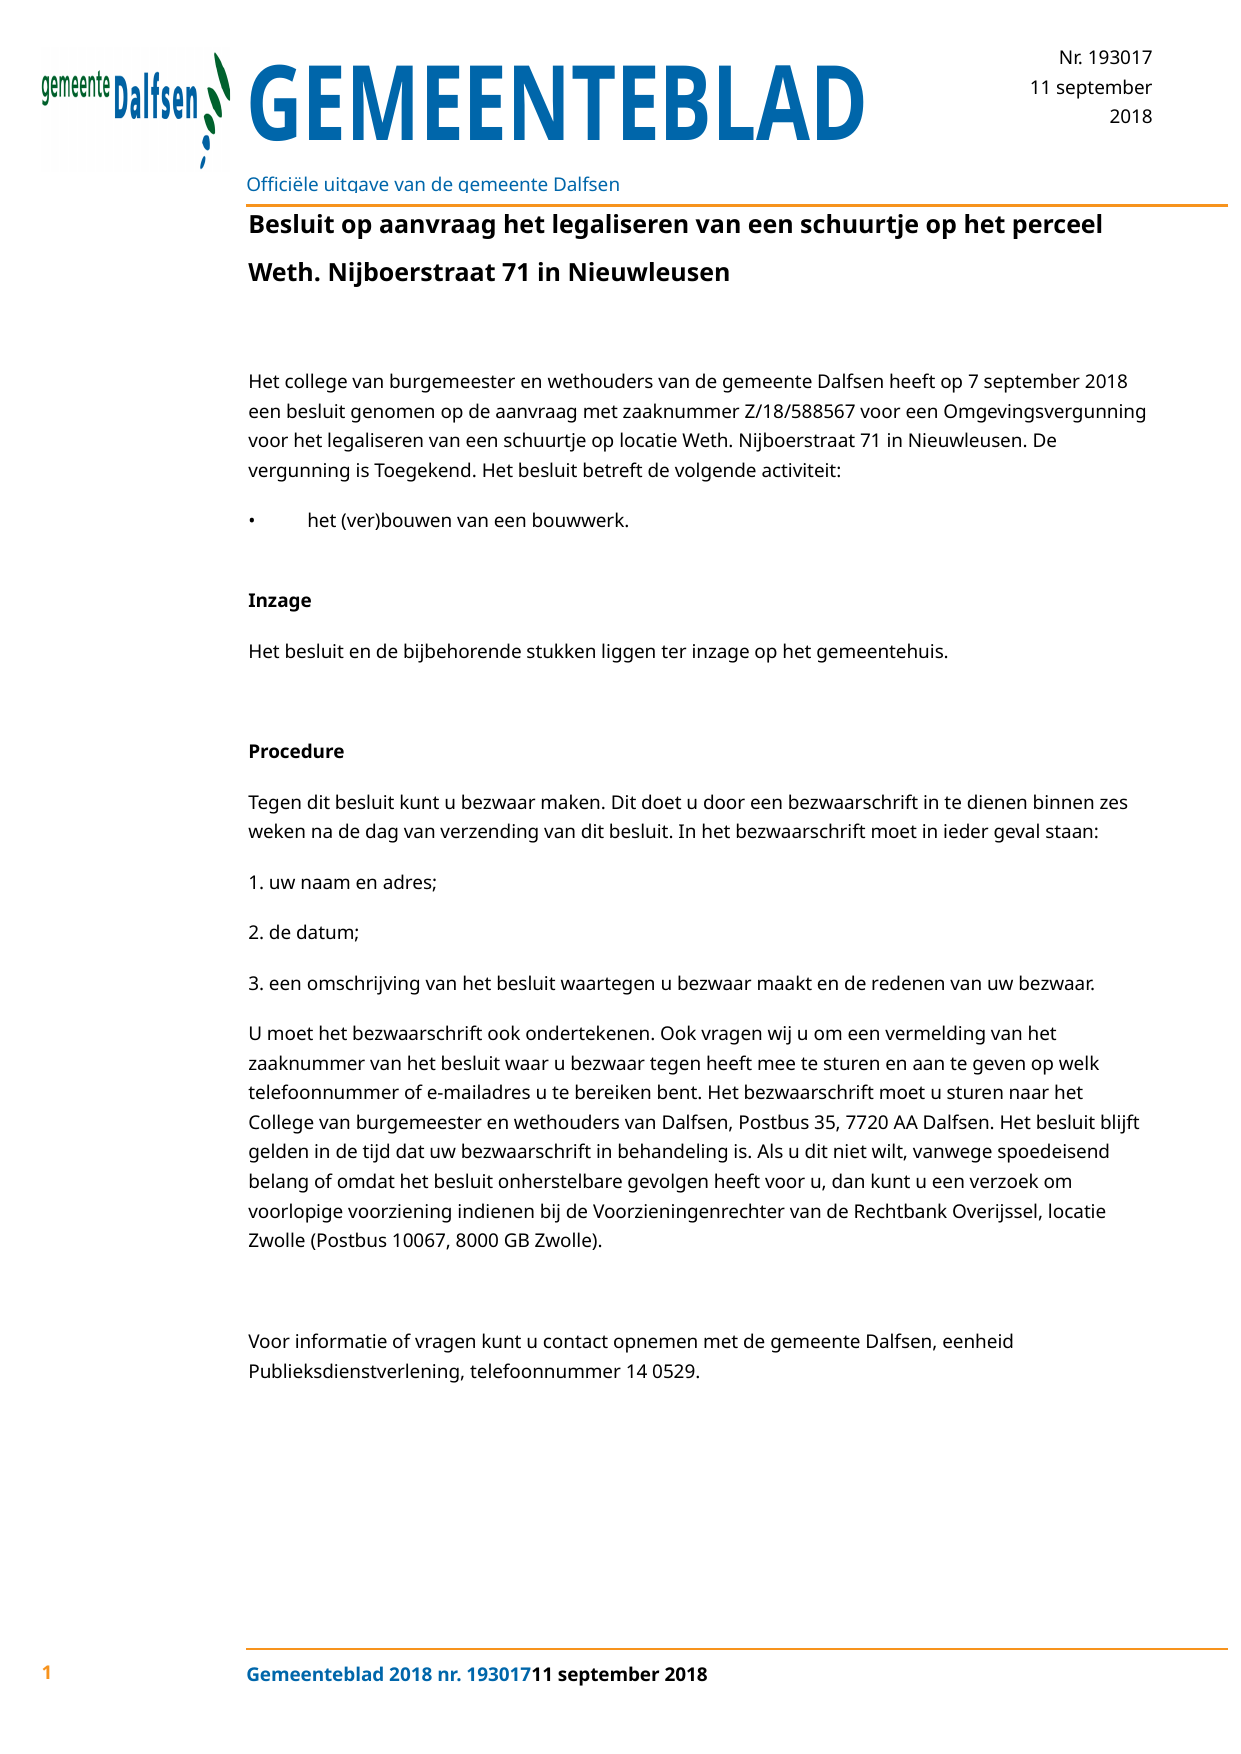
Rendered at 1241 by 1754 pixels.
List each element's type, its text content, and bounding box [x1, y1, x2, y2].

list het (ver)bouwen van een bouwwerk. [248, 507, 1152, 533]
text Het besluit en de bijbehorende stukken liggen ter inzage op het gemeentehuis. [248, 638, 1152, 664]
picture [41, 47, 231, 172]
text Procedure [248, 739, 1152, 764]
text 2. de datum; [248, 919, 1152, 945]
text Besluit op aanvraag het legaliseren van een schuurtje op het perceel Weth. Nijboerstraat 71 in Nieuwleusen [248, 207, 1152, 288]
text Tegen dit besluit kunt u bezwaar maken. Dit doet u door een bezwaarschrift in te dienen binnen zes weken na de dag van verzending van dit besluit. In het bezwaarschrift moet in ieder geval staan: [248, 789, 1152, 844]
text Voor informatie of vragen kunt u contact opnemen met de gemeente Dalfsen, eenheid Publieksdienstverlening, telefoonnummer 14 0529. [248, 1328, 1152, 1384]
text 3. een omschrijving van het besluit waartegen u bezwaar maakt en de redenen van uw bezwaar. [248, 970, 1152, 996]
text Het college van burgemeester en wethouders van de gemeente Dalfsen heeft op 7 september 2018 een besluit genomen op de aanvraag met zaaknummer Z/18/588567 voor een Omgevingsvergunning voor het legaliseren van een schuurtje op locatie Weth. Nijboerstraat 71 in Nieuwleusen. De vergunning is Toegekend. Het besluit betreft de volgende activiteit: [248, 368, 1152, 483]
text 1. uw naam en adres; [248, 869, 1152, 895]
text Inzage [248, 587, 1152, 613]
text U moet het bezwaarschrift ook ondertekenen. Ook vragen wij u om een vermelding van het zaaknummer van het besluit waar u bezwaar tegen heeft mee te sturen en aan te geven op welk telefoonnummer of e-mailadres u te bereiken bent. Het bezwaarschrift moet u sturen naar het College van burgemeester en wethouders van Dalfsen, Postbus 35, 7720 AA Dalfsen. Het besluit blijft gelden in de tijd dat uw bezwaarschrift in behandeling is. Als u dit niet wilt, vanwege spoedeisend belang of omdat het besluit onherstelbare gevolgen heeft voor u, dan kunt u een verzoek om voorlopige voorziening indienen bij de Voorzieningenrechter van de Rechtbank Overijssel, locatie Zwolle (Postbus 10067, 8000 GB Zwolle). [248, 1020, 1152, 1253]
